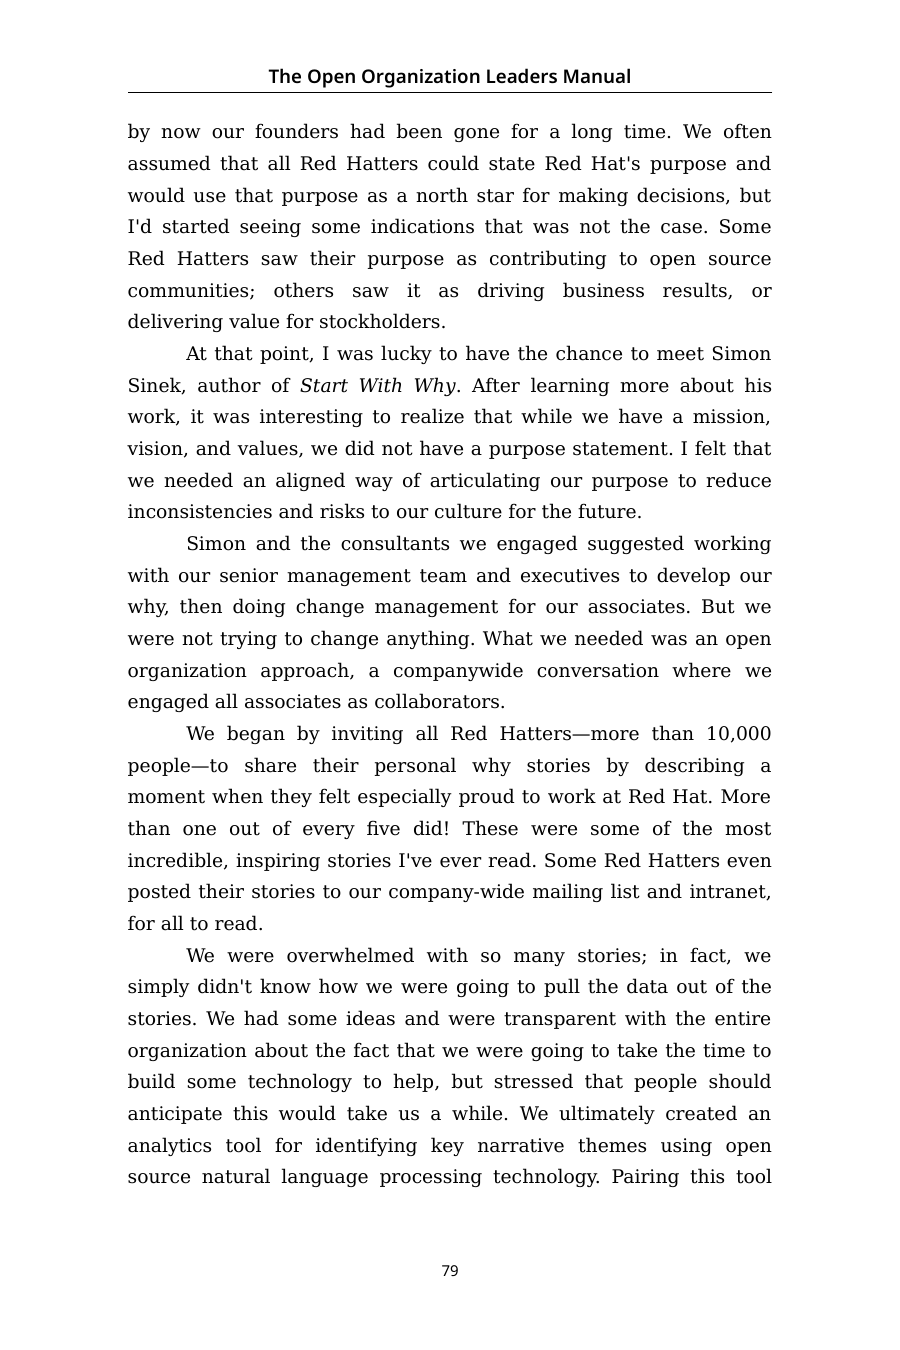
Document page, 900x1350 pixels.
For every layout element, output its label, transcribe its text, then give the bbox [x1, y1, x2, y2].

text Simon and the consultants we engaged suggested working with our senior management team and executives to develop our why, then doing change management for our associates. But we were not trying to change anything. What we needed was an open organization approach, a companywide conversation where we engaged all associates as collaborators. [127, 533, 772, 713]
text by now our founders had been gone for a long time. We often assumed that all Red Hatters could state Red Hat's purpose and would use that purpose as a north star for making decisions, but I'd started seeing some indications that was not the case. Some Red Hatters saw their purpose as contributing to open source communities; others saw it as driving business results, or delivering value for stockholders. [127, 121, 772, 333]
text We began by inviting all Red Hatters—more than 10,000 people—to share their personal why stories by describing a moment when they felt especially proud to work at Red Hat. More than one out of every five did! These were some of the most incredible, inspiring stories I've ever read. Some Red Hatters even posted their stories to our company-wide mailing list and intranet, for all to read. [127, 723, 772, 935]
text At that point, I was lucky to have the chance to meet Simon Sinek, author of Start With Why. After learning more about his work, it was interesting to realize that while we have a mission, vision, and values, we did not have a purpose statement. I felt that we needed an aligned way of articulating our purpose to reduce inconsistencies and risks to our culture for the future. [127, 343, 772, 523]
text We were overwhelmed with so many stories; in fact, we simply didn't know how we were going to pull the data out of the stories. We had some ideas and were transparent with the entire organization about the fact that we were going to take the time to build some technology to help, but stressed that people should anticipate this would take us a while. We ultimately created an analytics tool for identifying key narrative themes using open source natural language processing technology. Pairing this tool [127, 945, 772, 1188]
